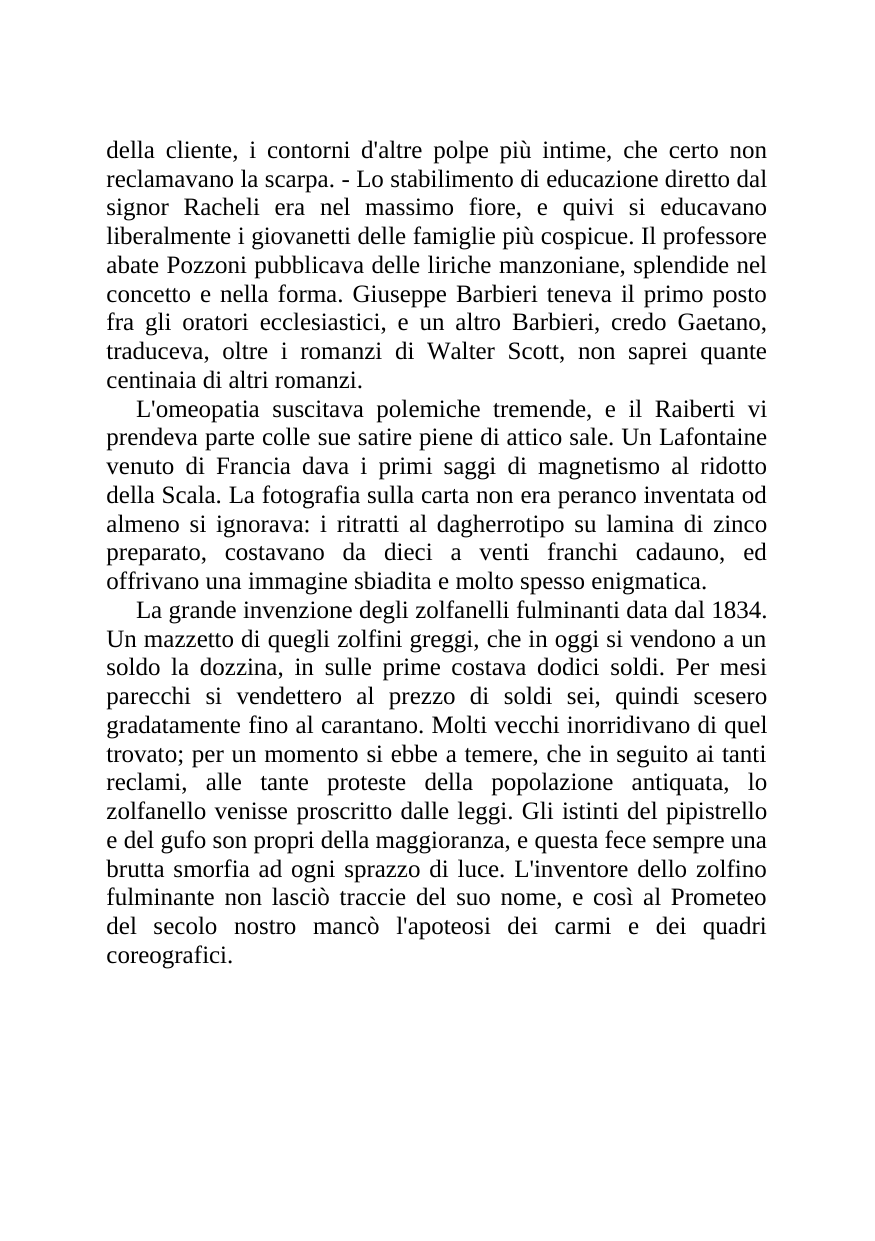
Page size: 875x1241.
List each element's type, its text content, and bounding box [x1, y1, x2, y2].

text della cliente, i contorni d'altre polpe più intime, che certo non reclamavano la scarpa. - Lo stabilimento di educazione diretto dal signor Racheli era nel massimo fiore, e quivi si educavano liberalmente i giovanetti delle famiglie più cospicue. Il professore abate Pozzoni pubblicava delle liriche manzoniane, splendide nel concetto e nella forma. Giuseppe Barbieri teneva il primo posto fra gli oratori ecclesiastici, e un altro Barbieri, credo Gaetano, traduceva, oltre i romanzi di Walter Scott, non saprei quante centinaia di altri romanzi. [106, 135, 768, 394]
text L'omeopatia suscitava polemiche tremende, e il Raiberti vi prendeva parte colle sue satire piene di attico sale. Un Lafontaine venuto di Francia dava i primi saggi di magnetismo al ridotto della Scala. La fotografia sulla carta non era peranco inventata od almeno si ignorava: i ritratti al dagherrotipo su lamina di zinco preparato, costavano da dieci a venti franchi cadauno, ed offrivano una immagine sbiadita e molto spesso enigmatica. [106, 394, 768, 595]
text La grande invenzione degli zolfanelli fulminanti data dal 1834. Un mazzetto di quegli zolfini greggi, che in oggi si vendono a un soldo la dozzina, in sulle prime costava dodici soldi. Per mesi parecchi si vendettero al prezzo di soldi sei, quindi scesero gradatamente fino al carantano. Molti vecchi inorridivano di quel trovato; per un momento si ebbe a temere, che in seguito ai tanti reclami, alle tante proteste della popolazione antiquata, lo zolfanello venisse proscritto dalle leggi. Gli istinti del pipistrello e del gufo son propri della maggioranza, e questa fece sempre una brutta smorfia ad ogni sprazzo di luce. L'inventore dello zolfino fulminante non lasciò traccie del suo nome, e così al Prometeo del secolo nostro mancò l'apoteosi dei carmi e dei quadri coreografici. [106, 595, 768, 969]
